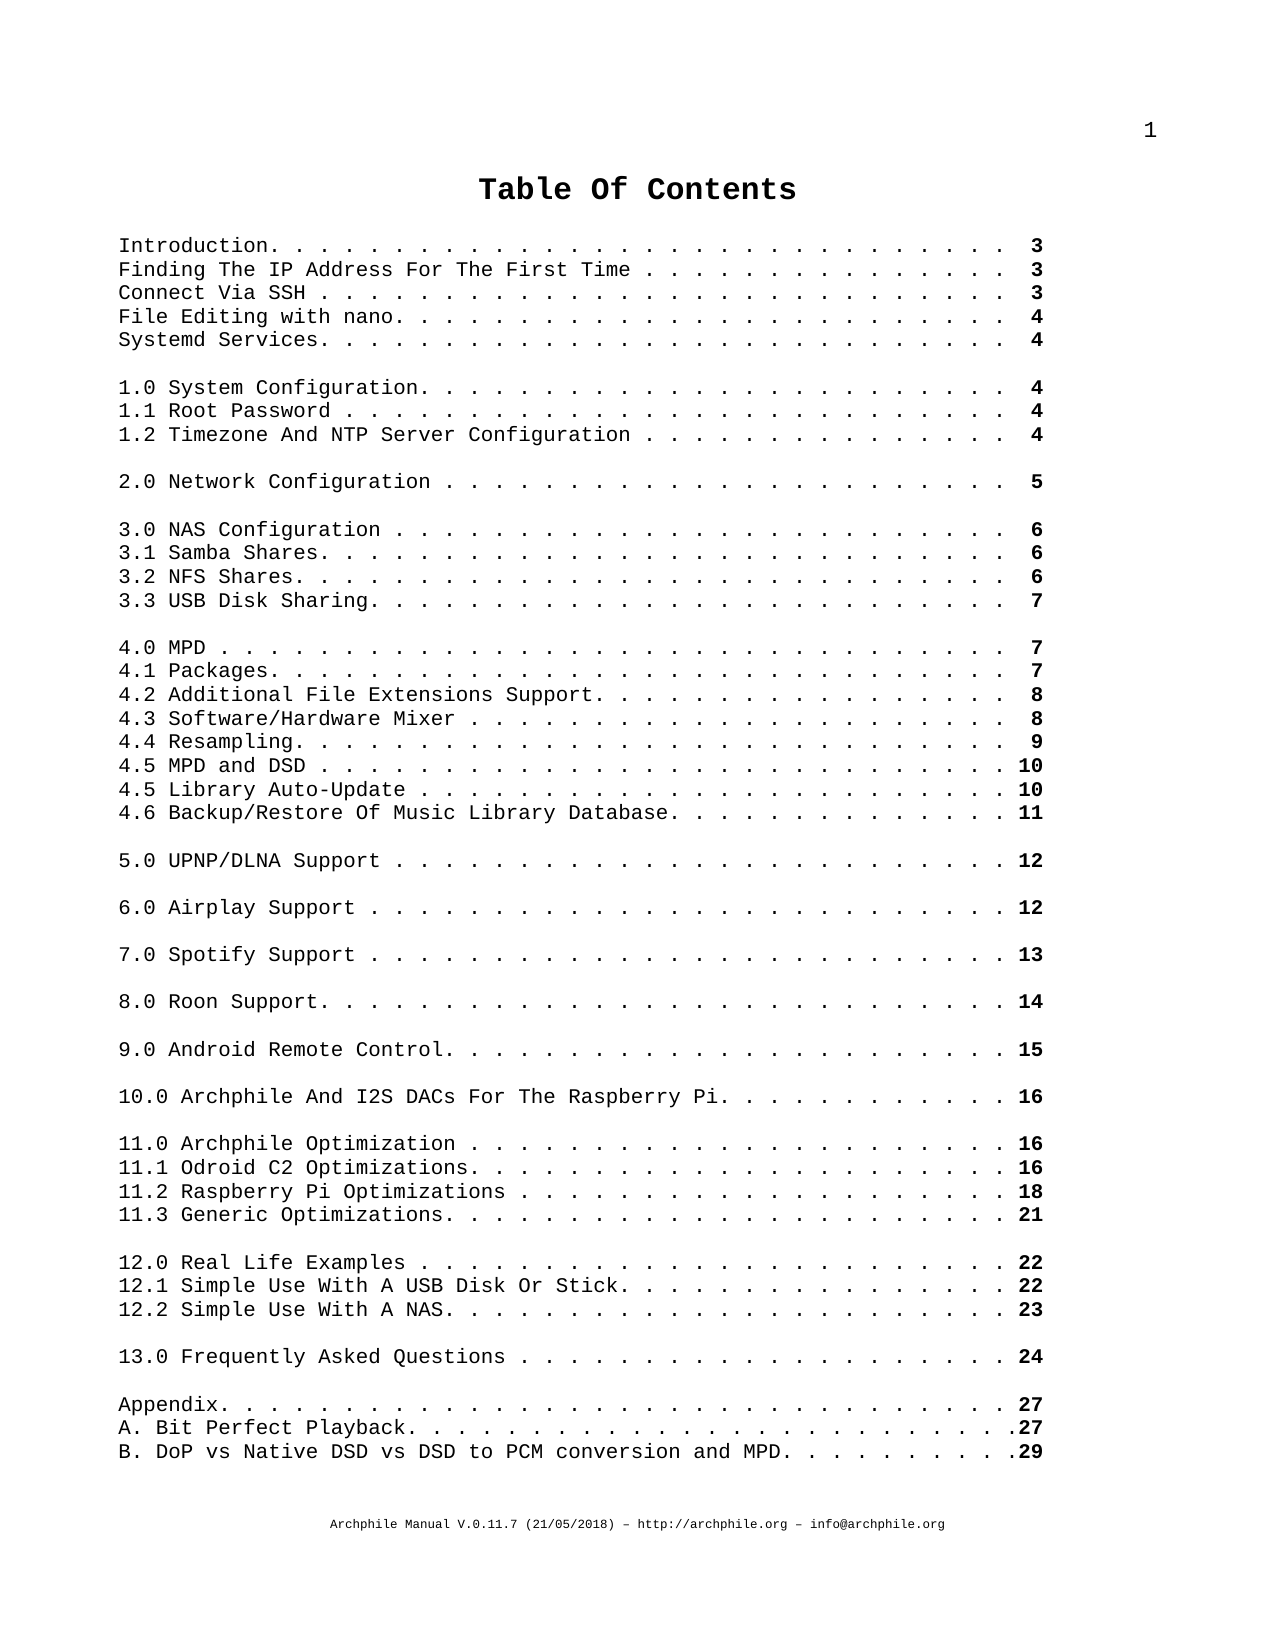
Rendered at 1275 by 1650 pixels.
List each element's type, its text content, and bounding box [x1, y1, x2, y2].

text A. Bit Perfect Playback. . . . . . . . . . . . . . . . . . . . . . . . .27 [118, 1417, 1157, 1441]
text 13.0 Frequently Asked Questions . . . . . . . . . . . . . . . . . . . . 24 [118, 1346, 1157, 1370]
text 12.0 Real Life Examples . . . . . . . . . . . . . . . . . . . . . . . . 22 [118, 1252, 1157, 1275]
text Finding The IP Address For The First Time . . . . . . . . . . . . . . . 3 [118, 258, 1157, 282]
text 3.1 Samba Shares. . . . . . . . . . . . . . . . . . . . . . . . . . . . 6 [118, 542, 1157, 566]
text 1.2 Timezone And NTP Server Configuration . . . . . . . . . . . . . . . 4 [118, 424, 1157, 448]
text 1.1 Root Password . . . . . . . . . . . . . . . . . . . . . . . . . . . 4 [118, 400, 1157, 424]
text 11.3 Generic Optimizations. . . . . . . . . . . . . . . . . . . . . . . 21 [118, 1204, 1157, 1228]
text 12.2 Simple Use With A NAS. . . . . . . . . . . . . . . . . . . . . . . 23 [118, 1299, 1157, 1323]
text 4.4 Resampling. . . . . . . . . . . . . . . . . . . . . . . . . . . . . 9 [118, 731, 1157, 755]
text Connect Via SSH . . . . . . . . . . . . . . . . . . . . . . . . . . . . 3 [118, 282, 1157, 306]
text 2.0 Network Configuration . . . . . . . . . . . . . . . . . . . . . . . 5 [118, 471, 1157, 495]
text 6.0 Airplay Support . . . . . . . . . . . . . . . . . . . . . . . . . . 12 [118, 897, 1157, 921]
text 8.0 Roon Support. . . . . . . . . . . . . . . . . . . . . . . . . . . . 14 [118, 992, 1157, 1015]
text 3.0 NAS Configuration . . . . . . . . . . . . . . . . . . . . . . . . . 6 [118, 519, 1157, 542]
text 7.0 Spotify Support . . . . . . . . . . . . . . . . . . . . . . . . . . 13 [118, 944, 1157, 968]
text 4.5 MPD and DSD . . . . . . . . . . . . . . . . . . . . . . . . . . . . 10 [118, 755, 1157, 779]
text 11.0 Archphile Optimization . . . . . . . . . . . . . . . . . . . . . . 16 [118, 1133, 1157, 1157]
text Introduction. . . . . . . . . . . . . . . . . . . . . . . . . . . . . . 3 [118, 235, 1157, 258]
text 3.3 USB Disk Sharing. . . . . . . . . . . . . . . . . . . . . . . . . . 7 [118, 589, 1157, 613]
text 4.0 MPD . . . . . . . . . . . . . . . . . . . . . . . . . . . . . . . . 7 [118, 637, 1157, 661]
text 11.2 Raspberry Pi Optimizations . . . . . . . . . . . . . . . . . . . . 18 [118, 1181, 1157, 1204]
text 4.3 Software/Hardware Mixer . . . . . . . . . . . . . . . . . . . . . . 8 [118, 708, 1157, 731]
text 11.1 Odroid C2 Optimizations. . . . . . . . . . . . . . . . . . . . . . 16 [118, 1157, 1157, 1181]
text ­ [118, 1062, 1157, 1086]
text 5.0 UPNP/DLNA Support . . . . . . . . . . . . . . . . . . . . . . . . . 12 [118, 850, 1157, 873]
text 4.5 Library Auto-Update . . . . . . . . . . . . . . . . . . . . . . . . 10 [118, 779, 1157, 802]
text 3.2 NFS Shares. . . . . . . . . . . . . . . . . . . . . . . . . . . . . 6 [118, 566, 1157, 589]
text Table Of Contents [118, 173, 1157, 209]
text 1.0 System Configuration. . . . . . . . . . . . . . . . . . . . . . . . 4 [118, 377, 1157, 400]
text B. DoP vs Native DSD vs DSD to PCM conversion and MPD. . . . . . . . . .29 [118, 1441, 1157, 1464]
text 9.0 Android Remote Control. . . . . . . . . . . . . . . . . . . . . . . 15 [118, 1039, 1157, 1062]
text Systemd Services. . . . . . . . . . . . . . . . . . . . . . . . . . . . 4 [118, 329, 1157, 353]
text File Editing with nano. . . . . . . . . . . . . . . . . . . . . . . . . 4 [118, 306, 1157, 329]
text 4.6 Backup/Restore Of Music Library Database. . . . . . . . . . . . . . 11 [118, 802, 1157, 826]
text 10.0 Archphile And I2S DACs For The Raspberry Pi. . . . . . . . . . . . 16 [118, 1086, 1157, 1110]
text 4.2 Additional File Extensions Support. . . . . . . . . . . . . . . . . 8 [118, 684, 1157, 708]
text Appendix. . . . . . . . . . . . . . . . . . . . . . . . . . . . . . . . 27 [118, 1393, 1157, 1417]
text 4.1 Packages. . . . . . . . . . . . . . . . . . . . . . . . . . . . . . 7 [118, 661, 1157, 684]
text 12.1 Simple Use With A USB Disk Or Stick. . . . . . . . . . . . . . . . 22 [118, 1275, 1157, 1299]
